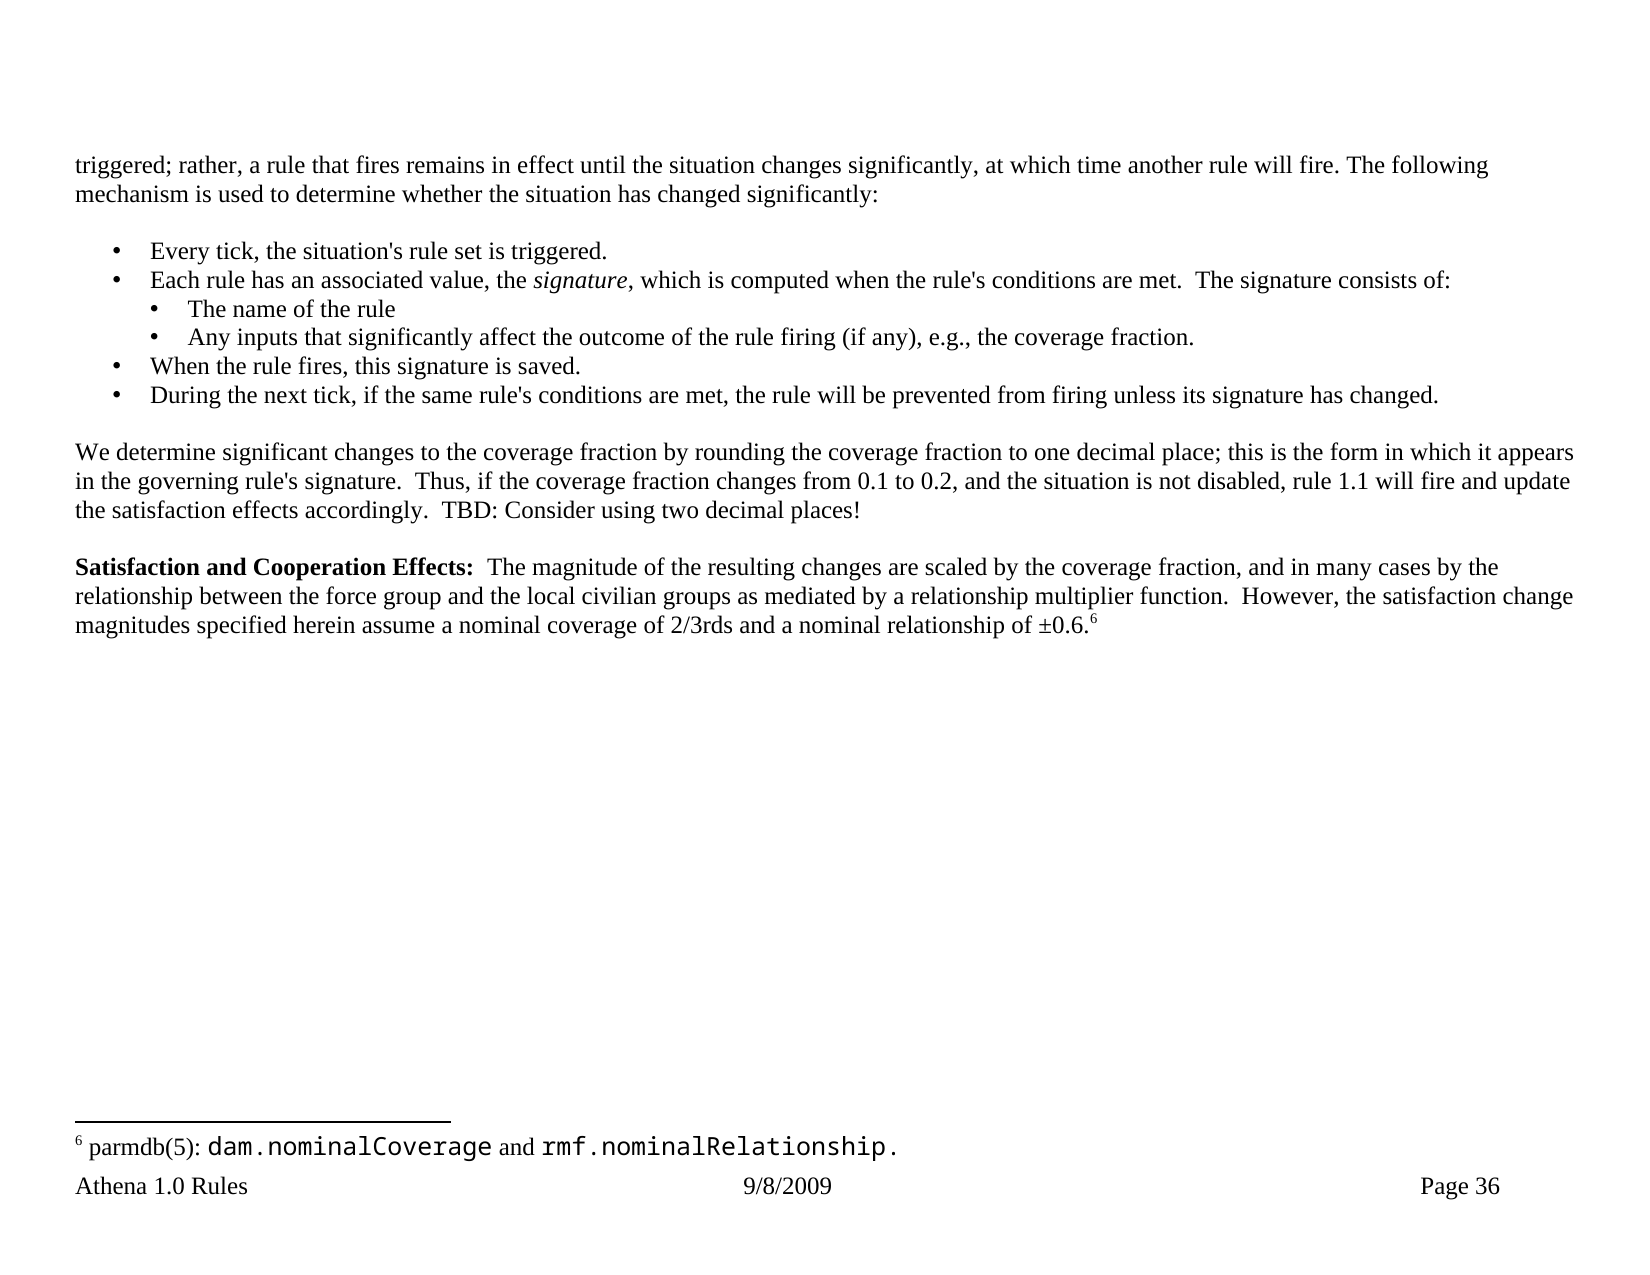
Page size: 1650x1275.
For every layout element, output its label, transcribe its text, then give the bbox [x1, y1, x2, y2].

list Every tick, the situation's rule set is triggered. [112, 236, 1575, 265]
list Any inputs that significantly affect the outcome of the rule firing (if any), e.g., the coverage fraction. [150, 322, 1575, 351]
text parmdb(5): dam.nominalCoverage and rmf.nominalRelationship. [75, 1128, 1575, 1162]
list During the next tick, if the same rule's conditions are met, the rule will be prevented from firing unless its signature has changed. [112, 380, 1575, 409]
list When the rule fires, this signature is saved. [112, 351, 1575, 380]
list Each rule has an associated value, the signature, which is computed when the rule's conditions are met. The signature consists of: [112, 265, 1575, 294]
text We determine significant changes to the coverage fraction by rounding the coverage fraction to one decimal place; this is the form in which it appears in the governing rule's signature. Thus, if the coverage fraction changes from 0.1 to 0.2, and the situation is not disabled, rule 1.1 will fire and update the satisfaction effects accordingly. TBD: Consider using two decimal places! [75, 437, 1575, 524]
text triggered; rather, a rule that fires remains in effect until the situation changes significantly, at which time another rule will fire. The following mechanism is used to determine whether the situation has changed significantly: [75, 150, 1575, 207]
text Satisfaction and Cooperation Effects: The magnitude of the resulting changes are scaled by the coverage fraction, and in many cases by the relationship between the force group and the local civilian groups as mediated by a relationship multiplier function. However, the satisfaction change magnitudes specified herein assume a nominal coverage of 2/3rds and a nominal relationship of ±0.6. [75, 552, 1575, 639]
list The name of the rule [150, 294, 1575, 322]
